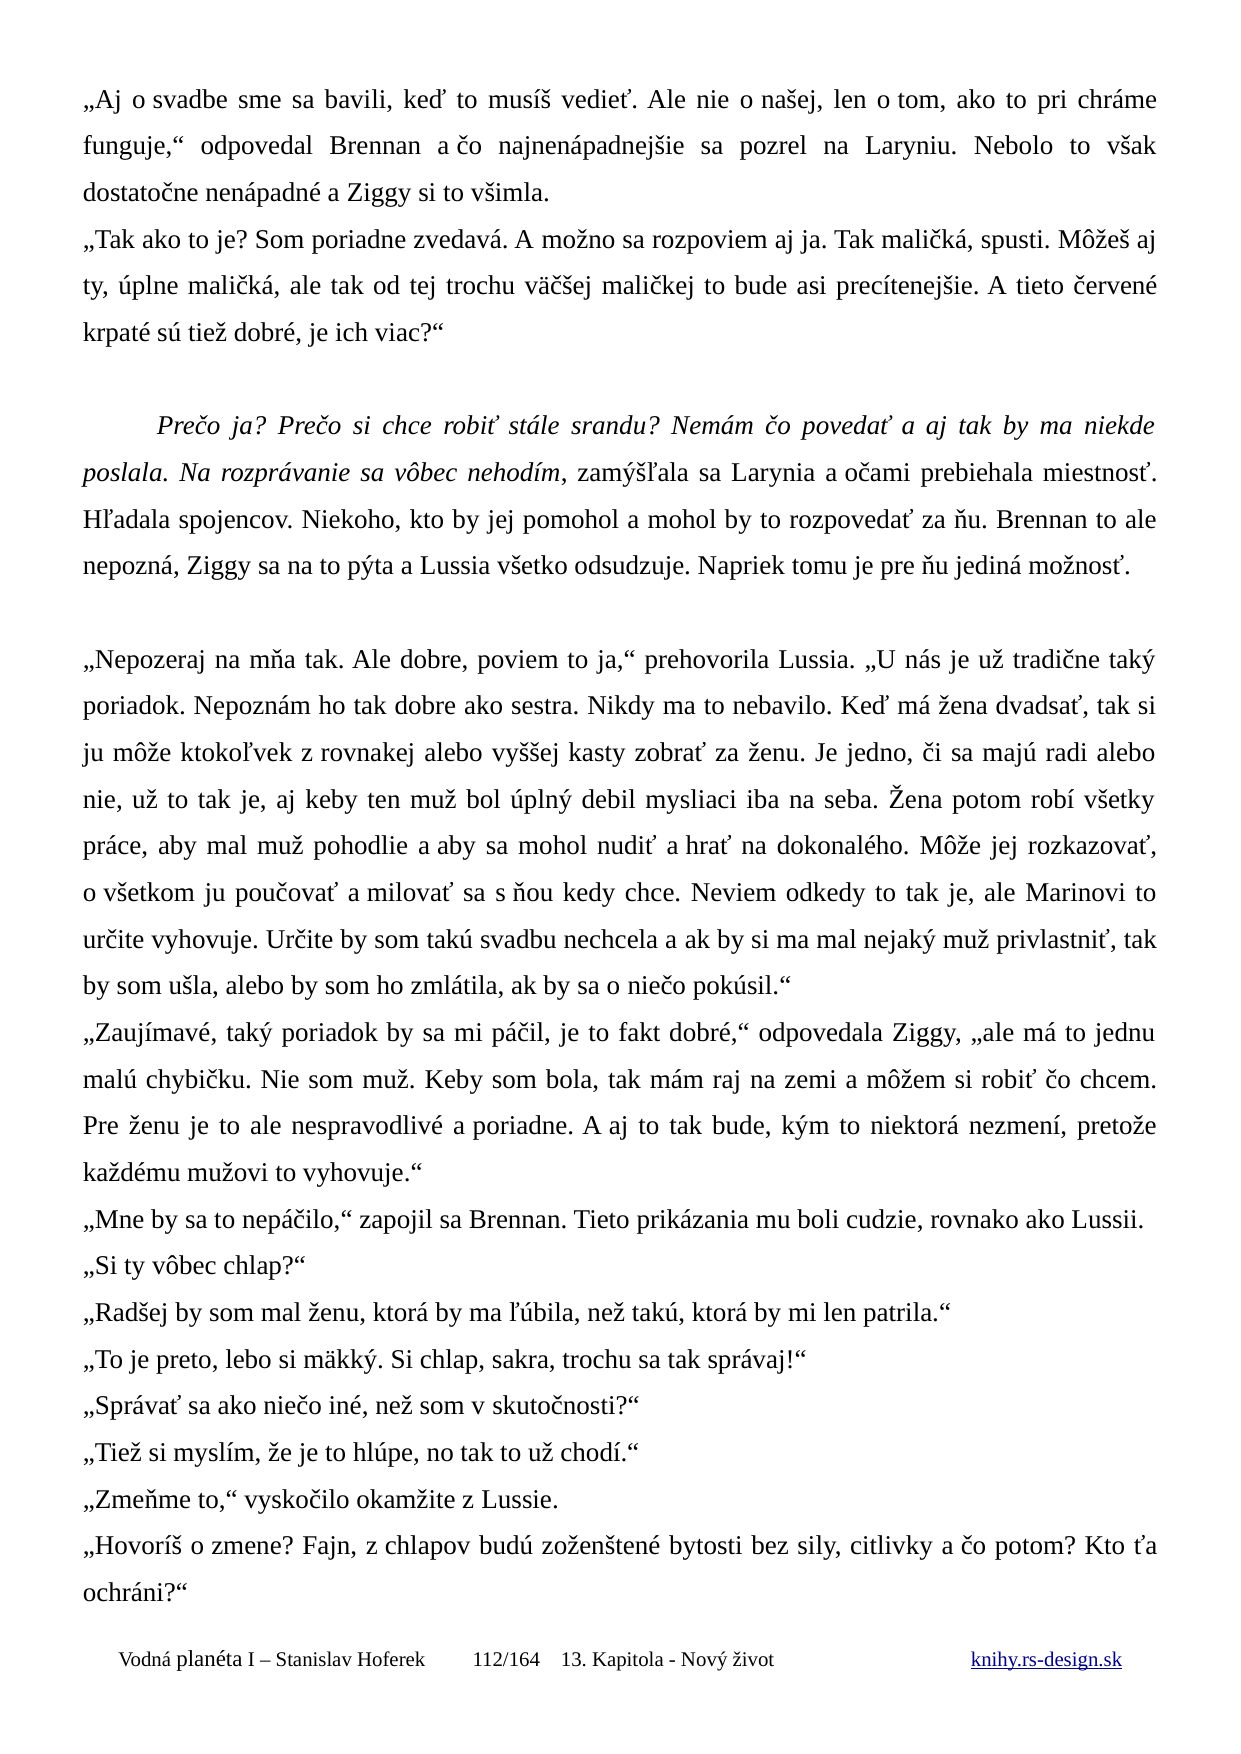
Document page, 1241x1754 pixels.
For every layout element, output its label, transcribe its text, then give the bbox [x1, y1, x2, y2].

text „Hovoríš o zmene? Fajn, z chlapov budú zoženštené bytosti bez sily, citlivky a čo potom? Kto ťa ochráni?“ [83, 1529, 1157, 1607]
text „Tiež si myslím, že je to hlúpe, no tak to už chodí.“ [83, 1436, 1157, 1467]
text „Radšej by som mal ženu, ktorá by ma ľúbila, než takú, ktorá by mi len patrila.“ [83, 1296, 1157, 1327]
text „Zmeňme to,“ vyskočilo okamžite z Lussie. [83, 1483, 1157, 1514]
text „Si ty vôbec chlap?“ [83, 1249, 1157, 1281]
text „Zaujímavé, taký poriadok by sa mi páčil, je to fakt dobré,“ odpovedala Ziggy, „ale má to jednu malú chybičku. Nie som muž. Keby som bola, tak mám raj na zemi a môžem si robiť čo chcem. Pre ženu je to ale nespravodlivé a poriadne. A aj to tak bude, kým to niektorá nezmení, pretože každému mužovi to vyhovuje.“ [83, 1016, 1157, 1187]
text „Nepozeraj na mňa tak. Ale dobre, poviem to ja,“ prehovorila Lussia. „U nás je už tradične taký poriadok. Nepoznám ho tak dobre ako sestra. Nikdy ma to nebavilo. Keď má žena dvadsať, tak si ju môže ktokoľvek z rovnakej alebo vyššej kasty zobrať za ženu. Je jedno, či sa majú radi alebo nie, už to tak je, aj keby ten muž bol úplný debil mysliaci iba na seba. Žena potom robí všetky práce, aby mal muž pohodlie a aby sa mohol nudiť a hrať na dokonalého. Môže jej rozkazovať, o všetkom ju poučovať a milovať sa s ňou kedy chce. Neviem odkedy to tak je, ale Marinovi to určite vyhovuje. Určite by som takú svadbu nechcela a ak by si ma mal nejaký muž privlastniť, tak by som ušla, alebo by som ho zmlátila, ak by sa o niečo pokúsil.“ [83, 643, 1157, 1001]
text „Tak ako to je? Som poriadne zvedavá. A možno sa rozpoviem aj ja. Tak maličká, spusti. Môžeš aj ty, úplne maličká, ale tak od tej trochu väčšej maličkej to bude asi precítenejšie. A tieto červené krpaté sú tiež dobré, je ich viac?“ [83, 223, 1157, 347]
text „Správať sa ako niečo iné, než som v skutočnosti?“ [83, 1389, 1157, 1421]
text „Mne by sa to nepáčilo,“ zapojil sa Brennan. Tieto prikázania mu boli cudzie, rovnako ako Lussii. [83, 1203, 1157, 1234]
text „To je preto, lebo si mäkký. Si chlap, sakra, trochu sa tak správaj!“ [83, 1343, 1157, 1374]
text Prečo ja? Prečo si chce robiť stále srandu? Nemám čo povedať a aj tak by ma niekde poslala. Na rozprávanie sa vôbec nehodím, zamýšľala sa Larynia a očami prebiehala miestnosť. Hľadala spojencov. Niekoho, kto by jej pomohol a mohol by to rozpovedať za ňu. Brennan to ale nepozná, Ziggy sa na to pýta a Lussia všetko odsudzuje. Napriek tomu je pre ňu jediná možnosť. [83, 409, 1157, 581]
text „Aj o svadbe sme sa bavili, keď to musíš vedieť. Ale nie o našej, len o tom, ako to pri chráme funguje,“ odpovedal Brennan a čo najnenápadnejšie sa pozrel na Laryniu. Nebolo to však dostatočne nenápadné a Ziggy si to všimla. [83, 83, 1157, 207]
